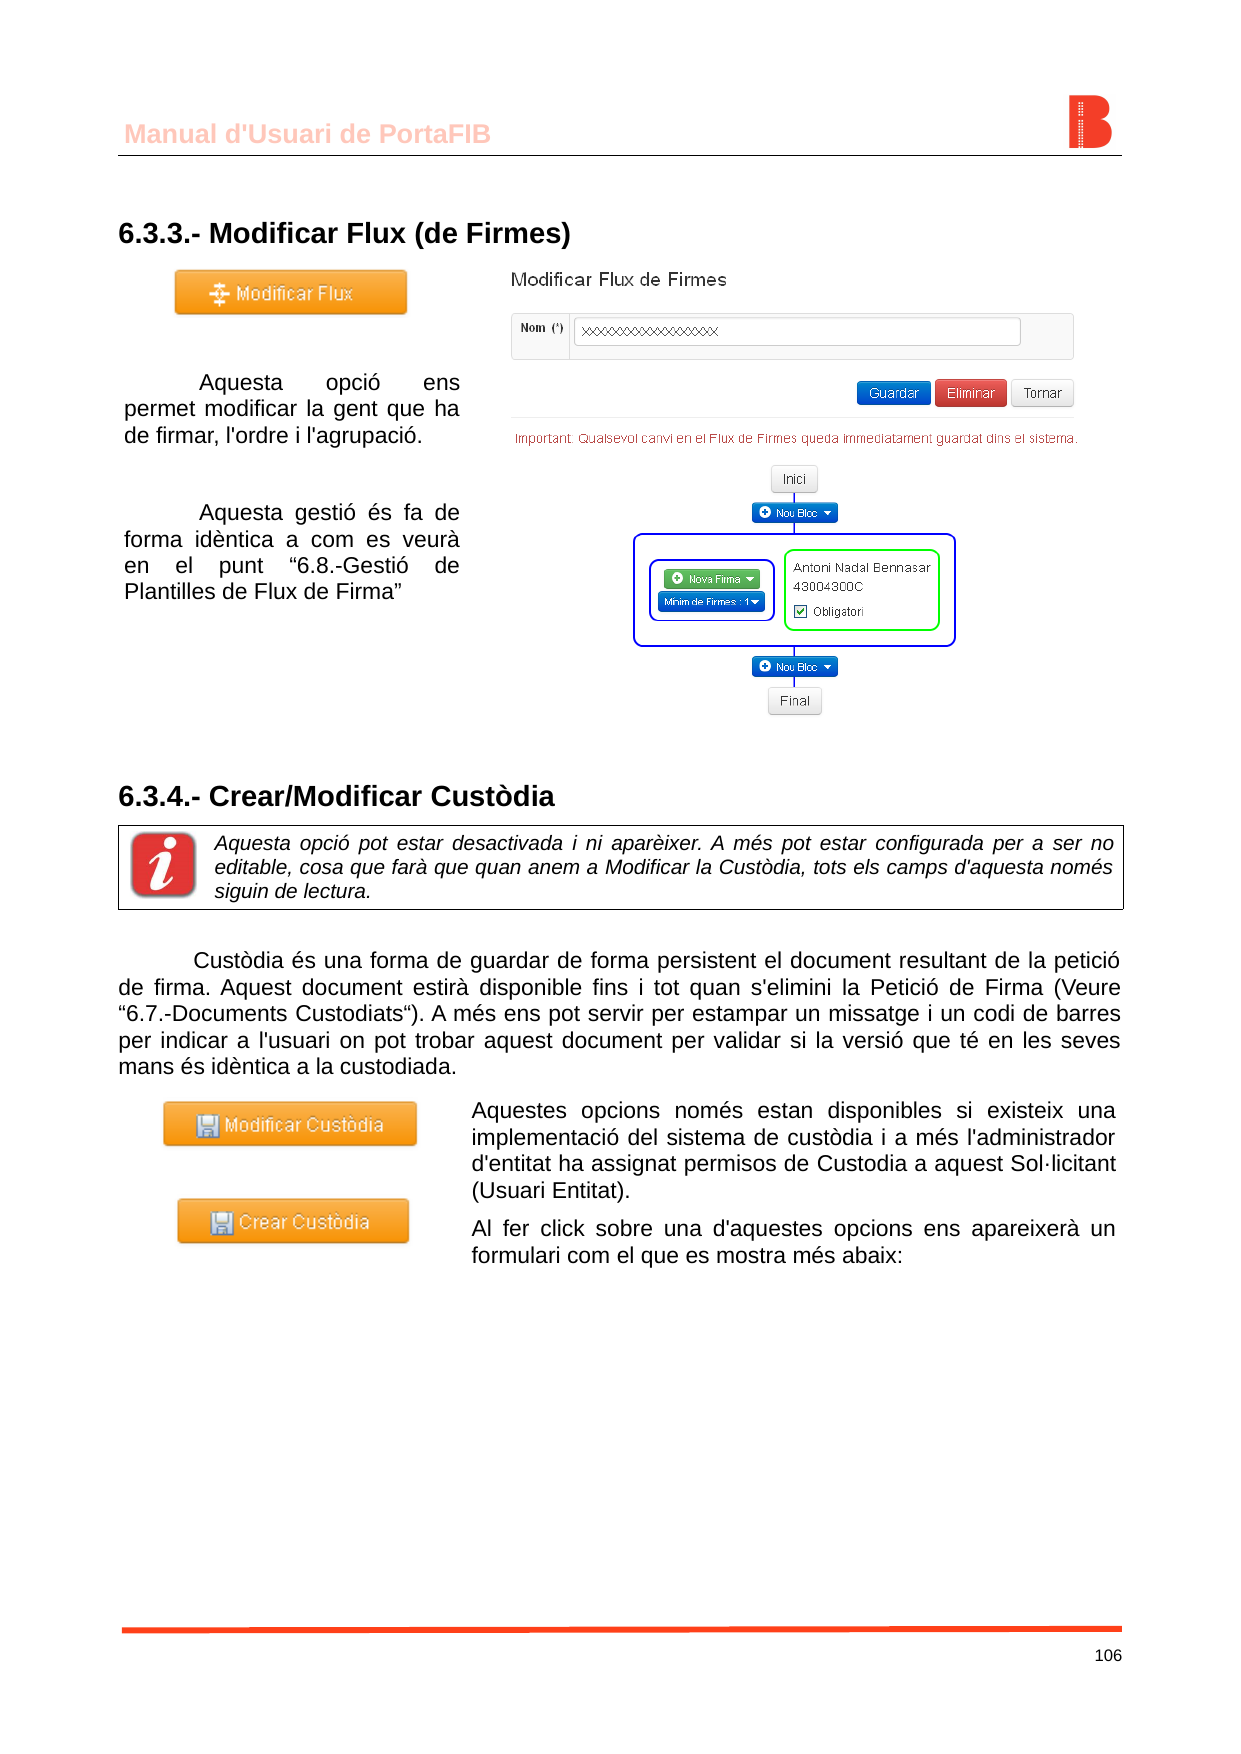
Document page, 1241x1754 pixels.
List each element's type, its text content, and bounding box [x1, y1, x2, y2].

text Custòdia és una forma de guardar de forma persistent el document resultant de la petició de firma. Aquest document estirà disponible fins i tot quan s'elimini la Petició de Firma (Veure “6.7.-Documents Custodiats“). A més ens pot servir per estampar un missatge i un codi de barres per indicar a l'usuari on pot trobar aquest document per validar si la versió que té en les seves mans és idèntica a la custodiada. [118, 947, 1122, 1079]
subtitle Crear/Modificar Custòdia [118, 779, 1122, 813]
table_header [466, 262, 1122, 728]
picture [159, 1097, 425, 1151]
table_header [119, 826, 209, 908]
table_header Aquestes opcions només estan disponibles si existeix una implementació del sistema de custòdia i a més l'administrador d'entitat ha assignat permisos de Custodia a aquest Sol·licitant (Usuari Entitat). Al fer click sobre una d'aquestes opcions ens apareixerà un formulari com el que es mostra més abaix: [466, 1092, 1122, 1286]
picture [504, 267, 1084, 722]
table_header [118, 1092, 466, 1286]
subtitle Modificar Flux (de Firmes) [118, 216, 1122, 249]
picture [1063, 94, 1117, 150]
picture [170, 1194, 414, 1250]
table_header Aquesta opció pot estar desactivada i ni aparèixer. A més pot estar configurada per a ser no editable, cosa que farà que quan anem a Modificar la Custòdia, tots els camps d'aquesta només siguin de lectura. [209, 826, 1123, 908]
table_header Aquesta opció ens permet modificar la gent que ha de firmar, l'ordre i l'agrupació. Aquesta gestió és fa de forma idèntica a com es veurà en el punt “6.8.-Gestió de Plantilles de Flux de Firma” [118, 262, 466, 728]
picture [172, 267, 412, 318]
picture [129, 831, 198, 899]
